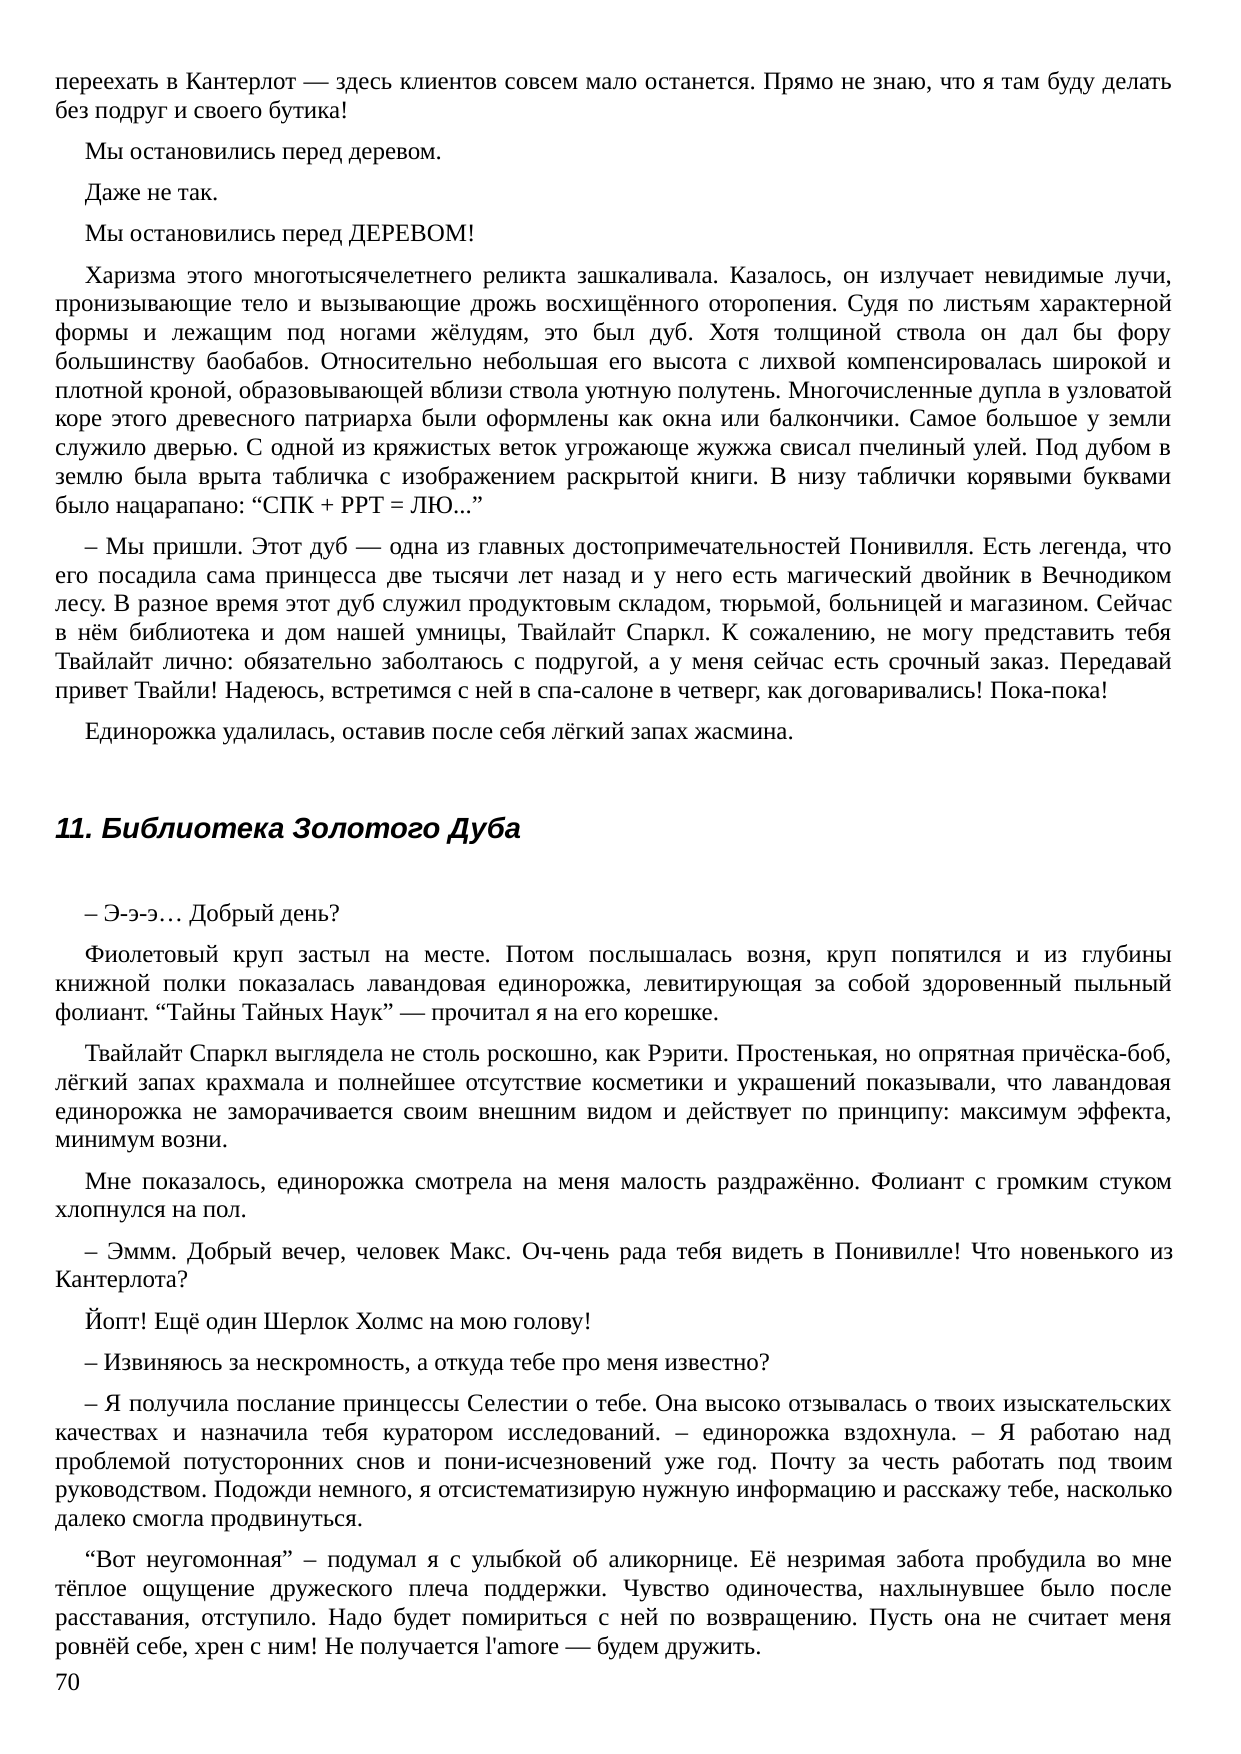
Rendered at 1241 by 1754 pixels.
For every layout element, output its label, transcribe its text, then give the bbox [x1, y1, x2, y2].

text Фиолетовый круп застыл на месте. Потом послышалась возня, круп попятился и из глубины книжной полки показалась лавандовая единорожка, левитирующая за собой здоровенный пыльный фолиант. “Тайны Тайных Наук” — прочитал я на его корешке. [55, 939, 1173, 1026]
text Твайлайт Спаркл выглядела не столь роскошно, как Рэрити. Простенькая, но опрятная причёска-боб, лёгкий запах крахмала и полнейшее отсутствие косметики и украшений показывали, что лавандовая единорожка не заморачивается своим внешним видом и действует по принципу: максимум эффекта, минимум возни. [55, 1038, 1173, 1153]
text – Эммм. Добрый вечер, человек Макс. Оч-чень рада тебя видеть в Понивилле! Что новенького из Кантерлота? [55, 1236, 1173, 1293]
text Мы остановились перед деревом. [55, 136, 1173, 165]
subtitle 11. Библиотека Золотого Дуба [55, 811, 1173, 844]
text – Извиняюсь за нескромность, а откуда тебе про меня известно? [55, 1347, 1173, 1376]
text Единорожка удалилась, оставив после себя лёгкий запах жасмина. [55, 716, 1173, 745]
text “Вот неугомонная” – подумал я с улыбкой об аликорнице. Её незримая забота пробудила во мне тёплое ощущение дружеского плеча поддержки. Чувство одиночества, нахлынувшее было после расставания, отступило. Надо будет помириться с ней по возвращению. Пусть она не считает меня ровнёй себе, хрен с ним! Не получается l'amore — будем дружить. [55, 1544, 1173, 1659]
text – Э-э-э… Добрый день? [55, 898, 1173, 927]
text – Я получила послание принцессы Селестии о тебе. Она высоко отзывалась о твоих изыскательских качествах и назначила тебя куратором исследований. – единорожка вздохнула. – Я работаю над проблемой потусторонних снов и пони-исчезновений уже год. Почту за честь работать под твоим руководством. Подожди немного, я отсистематизирую нужную информацию и расскажу тебе, насколько далеко смогла продвинуться. [55, 1388, 1173, 1532]
text Йопт! Ещё один Шерлок Холмс на мою голову! [55, 1306, 1173, 1334]
text – Мы пришли. Этот дуб — одна из главных достопримечательностей Понивилля. Есть легенда, что его посадила сама принцесса две тысячи лет назад и у него есть магический двойник в Вечнодиком лесу. В разное время этот дуб служил продуктовым складом, тюрьмой, больницей и магазином. Сейчас в нём библиотека и дом нашей умницы, Твайлайт Спаркл. К сожалению, не могу представить тебя Твайлайт лично: обязательно заболтаюсь с подругой, а у меня сейчас есть срочный заказ. Передавай привет Твайли! Надеюсь, встретимся с ней в спа-салоне в четверг, как договаривались! Пока-пока! [55, 531, 1173, 703]
text Мы остановились перед ДЕРЕВОМ! [55, 218, 1173, 247]
text Харизма этого многотысячелетнего реликта зашкаливала. Казалось, он излучает невидимые лучи, пронизывающие тело и вызывающие дрожь восхищённого оторопения. Судя по листьям характерной формы и лежащим под ногами жёлудям, это был дуб. Хотя толщиной ствола он дал бы фору большинству баобабов. Относительно небольшая его высота с лихвой компенсировалась широкой и плотной кроной, образовывающей вблизи ствола уютную полутень. Многочисленные дупла в узловатой коре этого древесного патриарха были оформлены как окна или балкончики. Самое большое у земли служило дверью. С одной из кряжистых веток угрожающе жужжа свисал пчелиный улей. Под дубом в землю была врыта табличка с изображением раскрытой книги. В низу таблички корявыми буквами было нацарапано: “СПК + РРТ = ЛЮ...” [55, 260, 1173, 518]
text Мне показалось, единорожка смотрела на меня малость раздражённо. Фолиант с громким стуком хлопнулся на пол. [55, 1166, 1173, 1223]
text переехать в Кантерлот — здесь клиентов совсем мало останется. Прямо не знаю, что я там буду делать без подруг и своего бутика! [55, 66, 1173, 123]
text Даже не так. [55, 177, 1173, 206]
